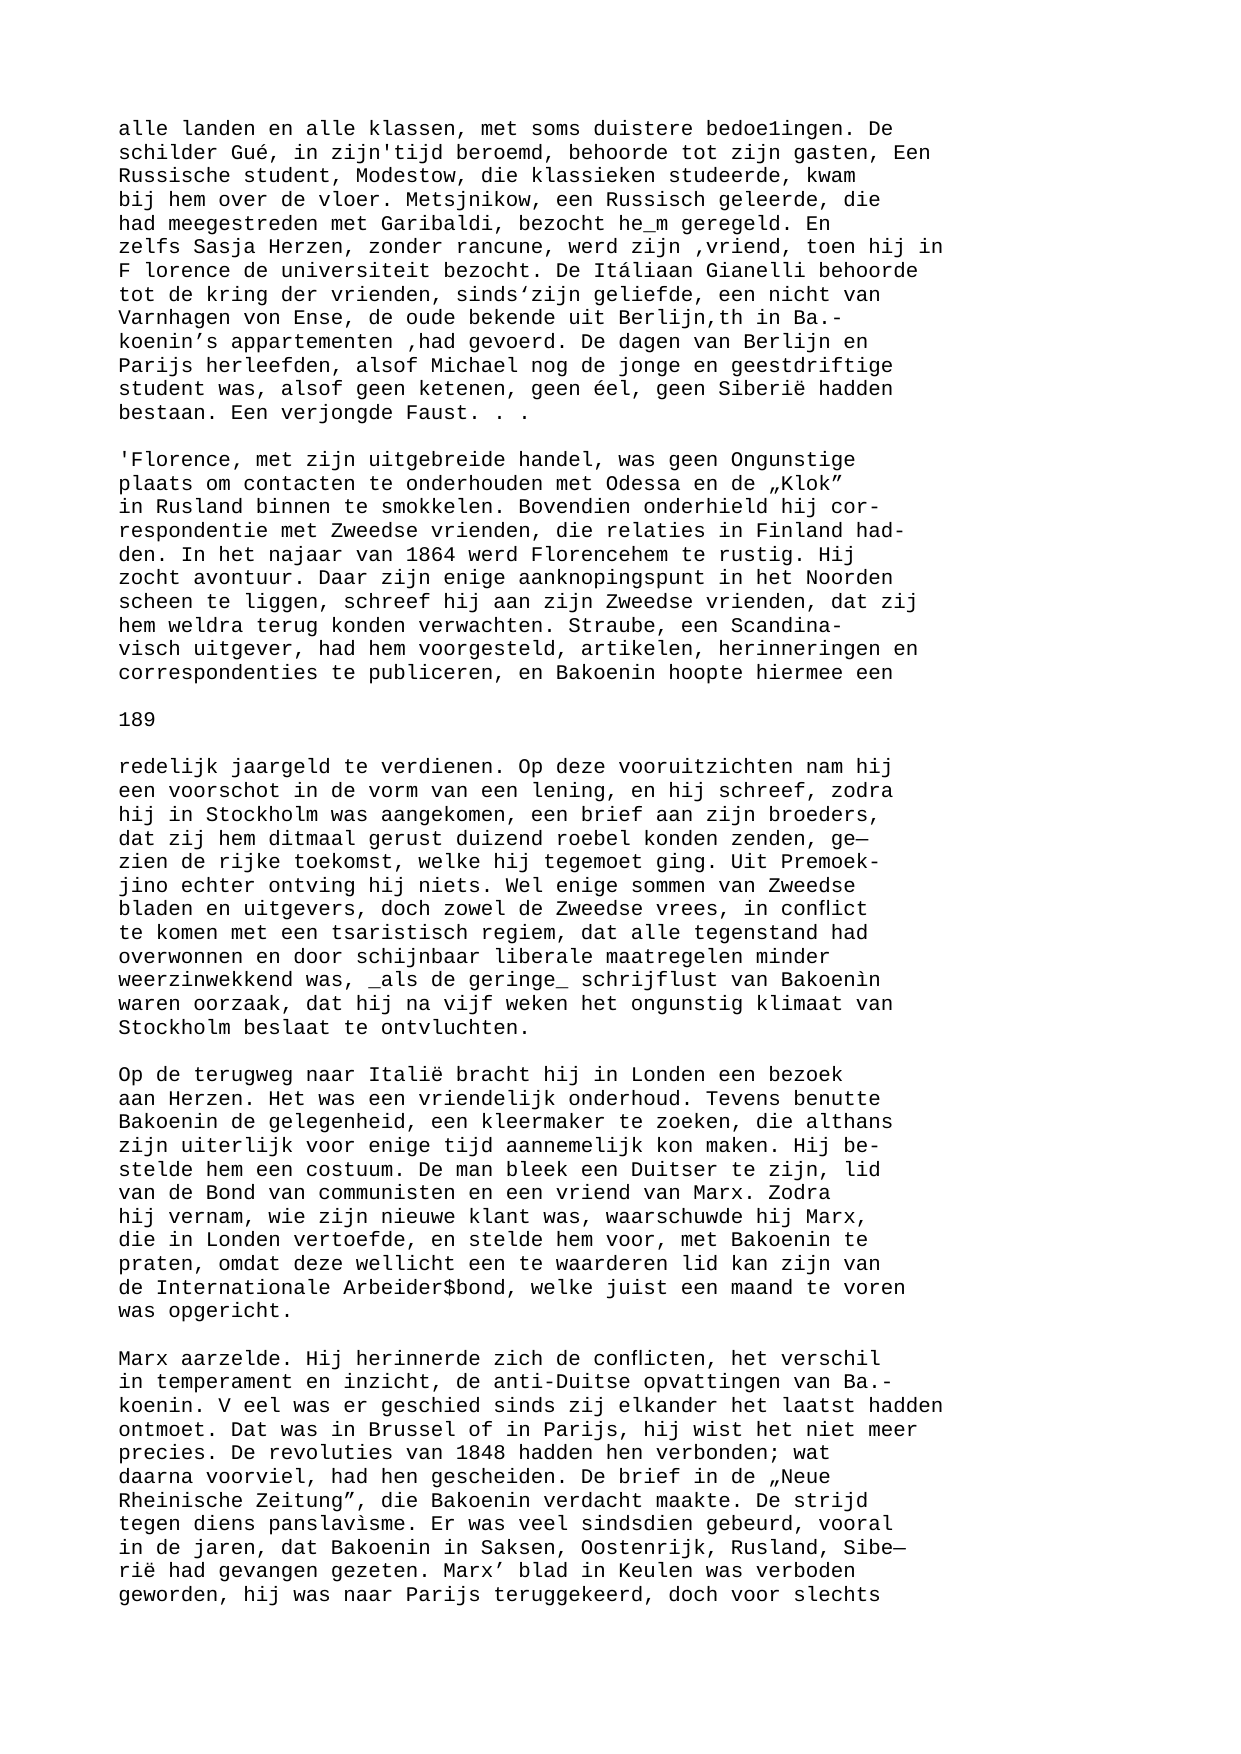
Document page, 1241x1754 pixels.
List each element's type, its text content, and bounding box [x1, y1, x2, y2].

text respondentie met Zweedse vrienden, die relaties in Finland had- [118, 520, 1122, 544]
text F lorence de universiteit bezocht. De Itáliaan Gianelli behoorde [118, 260, 1122, 284]
text alle landen en alle klassen, met soms duistere bedoe1ingen. De [118, 118, 1122, 142]
text visch uitgever, had hem voorgesteld, artikelen, herinneringen en [118, 638, 1122, 662]
text plaats om contacten te onderhouden met Odessa en de „Klok” [118, 473, 1122, 496]
text zelfs Sasja Herzen, zonder rancune, werd zijn ‚vriend, toen hij in [118, 236, 1122, 260]
text weerzinwekkend was, _als de geringe_ schrijflust van Bakoenìn [118, 969, 1122, 993]
text bij hem over de vloer. Metsjnikow, een Russisch geleerde, die [118, 189, 1122, 213]
text schilder Gué, in zijn'tijd beroemd, behoorde tot zijn gasten, Een [118, 142, 1122, 165]
text hij in Stockholm was aangekomen, een brief aan zijn broeders, [118, 804, 1122, 827]
text praten, omdat deze wellicht een te waarderen lid kan zijn van [118, 1253, 1122, 1277]
text koenin’s appartementen ‚had gevoerd. De dagen van Berlijn en [118, 331, 1122, 354]
text van de Bond van communisten en een vriend van Marx. Zodra [118, 1182, 1122, 1206]
text Russische student, Modestow, die klassieken studeerde, kwam [118, 165, 1122, 189]
text bladen en uitgevers, doch zowel de Zweedse vrees, in conﬂict [118, 898, 1122, 922]
text een voorschot in de vorm van een lening, en hij schreef, zodra [118, 780, 1122, 804]
text scheen te liggen, schreef hij aan zijn Zweedse vrienden, dat zij [118, 591, 1122, 615]
text daarna voorviel, had hen gescheiden. De brief in de „Neue [118, 1466, 1122, 1489]
text die in Londen vertoefde, en stelde hem voor, met Bakoenin te [118, 1229, 1122, 1253]
text jino echter ontving hij niets. Wel enige sommen van Zweedse [118, 875, 1122, 898]
text had meegestreden met Garibaldi, bezocht he_m geregeld. En [118, 213, 1122, 236]
text overwonnen en door schijnbaar liberale maatregelen minder [118, 946, 1122, 969]
text hem weldra terug konden verwachten. Straube, een Scandina- [118, 615, 1122, 638]
text was opgericht. [118, 1300, 1122, 1324]
text correspondenties te publiceren, en Bakoenin hoopte hiermee een [118, 662, 1122, 686]
text aan Herzen. Het was een vriendelijk onderhoud. Tevens benutte [118, 1088, 1122, 1111]
text precies. De revoluties van 1848 hadden hen verbonden; wat [118, 1442, 1122, 1466]
text den. In het najaar van 1864 werd Florencehem te rustig. Hij [118, 544, 1122, 567]
text 189 [118, 709, 1122, 733]
text Bakoenin de gelegenheid, een kleermaker te zoeken, die althans [118, 1111, 1122, 1135]
text zien de rijke toekomst, welke hij tegemoet ging. Uit Premoek- [118, 851, 1122, 875]
text in Rusland binnen te smokkelen. Bovendien onderhield hij cor- [118, 496, 1122, 520]
text koenin. V eel was er geschied sinds zij elkander het laatst hadden [118, 1395, 1122, 1419]
text te komen met een tsaristisch regiem, dat alle tegenstand had [118, 922, 1122, 946]
text de Internationale Arbeider$bond, welke juist een maand te voren [118, 1277, 1122, 1300]
text stelde hem een costuum. De man bleek een Duitser te zijn, lid [118, 1158, 1122, 1182]
text Varnhagen von Ense, de oude bekende uit Berlijn,th in Ba.- [118, 307, 1122, 331]
text zocht avontuur. Daar zijn enige aanknopingspunt in het Noorden [118, 567, 1122, 591]
text bestaan. Een verjongde Faust. . . [118, 402, 1122, 426]
text ontmoet. Dat was in Brussel of in Parijs, hij wist het niet meer [118, 1419, 1122, 1442]
text Stockholm beslaat te ontvluchten. [118, 1017, 1122, 1040]
text in de jaren, dat Bakoenin in Saksen, Oostenrijk, Rusland, Sibe— [118, 1537, 1122, 1561]
text Marx aarzelde. Hij herinnerde zich de conﬂicten, het verschil [118, 1348, 1122, 1371]
text Rheinische Zeitung”, die Bakoenin verdacht maakte. De strijd [118, 1489, 1122, 1513]
text 'Florence‚ met zijn uitgebreide handel, was geen Ongunstige [118, 449, 1122, 473]
text waren oorzaak, dat hij na vijf weken het ongunstig klimaat van [118, 993, 1122, 1017]
text Parijs herleefden, alsof Michael nog de jonge en geestdriftige [118, 354, 1122, 378]
text Op de terugweg naar Italië bracht hij in Londen een bezoek [118, 1064, 1122, 1088]
text dat zij hem ditmaal gerust duizend roebel konden zenden, ge— [118, 827, 1122, 851]
text geworden, hij was naar Parijs teruggekeerd, doch voor slechts [118, 1584, 1122, 1608]
text in temperament en inzicht, de anti-Duitse opvattingen van Ba.- [118, 1371, 1122, 1395]
text hij vernam, wie zijn nieuwe klant was, waarschuwde hij Marx, [118, 1206, 1122, 1229]
text student was, alsof geen ketenen, geen éel, geen Siberië hadden [118, 378, 1122, 402]
text tegen diens panslavìsme. Er was veel sindsdien gebeurd, vooral [118, 1513, 1122, 1537]
text tot de kring der vrienden, sinds‘zijn geliefde, een nicht van [118, 284, 1122, 307]
text redelijk jaargeld te verdienen. Op deze vooruitzichten nam hij [118, 757, 1122, 780]
text zijn uiterlijk voor enige tijd aannemelijk kon maken. Hij be- [118, 1135, 1122, 1158]
text rië had gevangen gezeten. Marx’ blad in Keulen was verboden [118, 1561, 1122, 1584]
